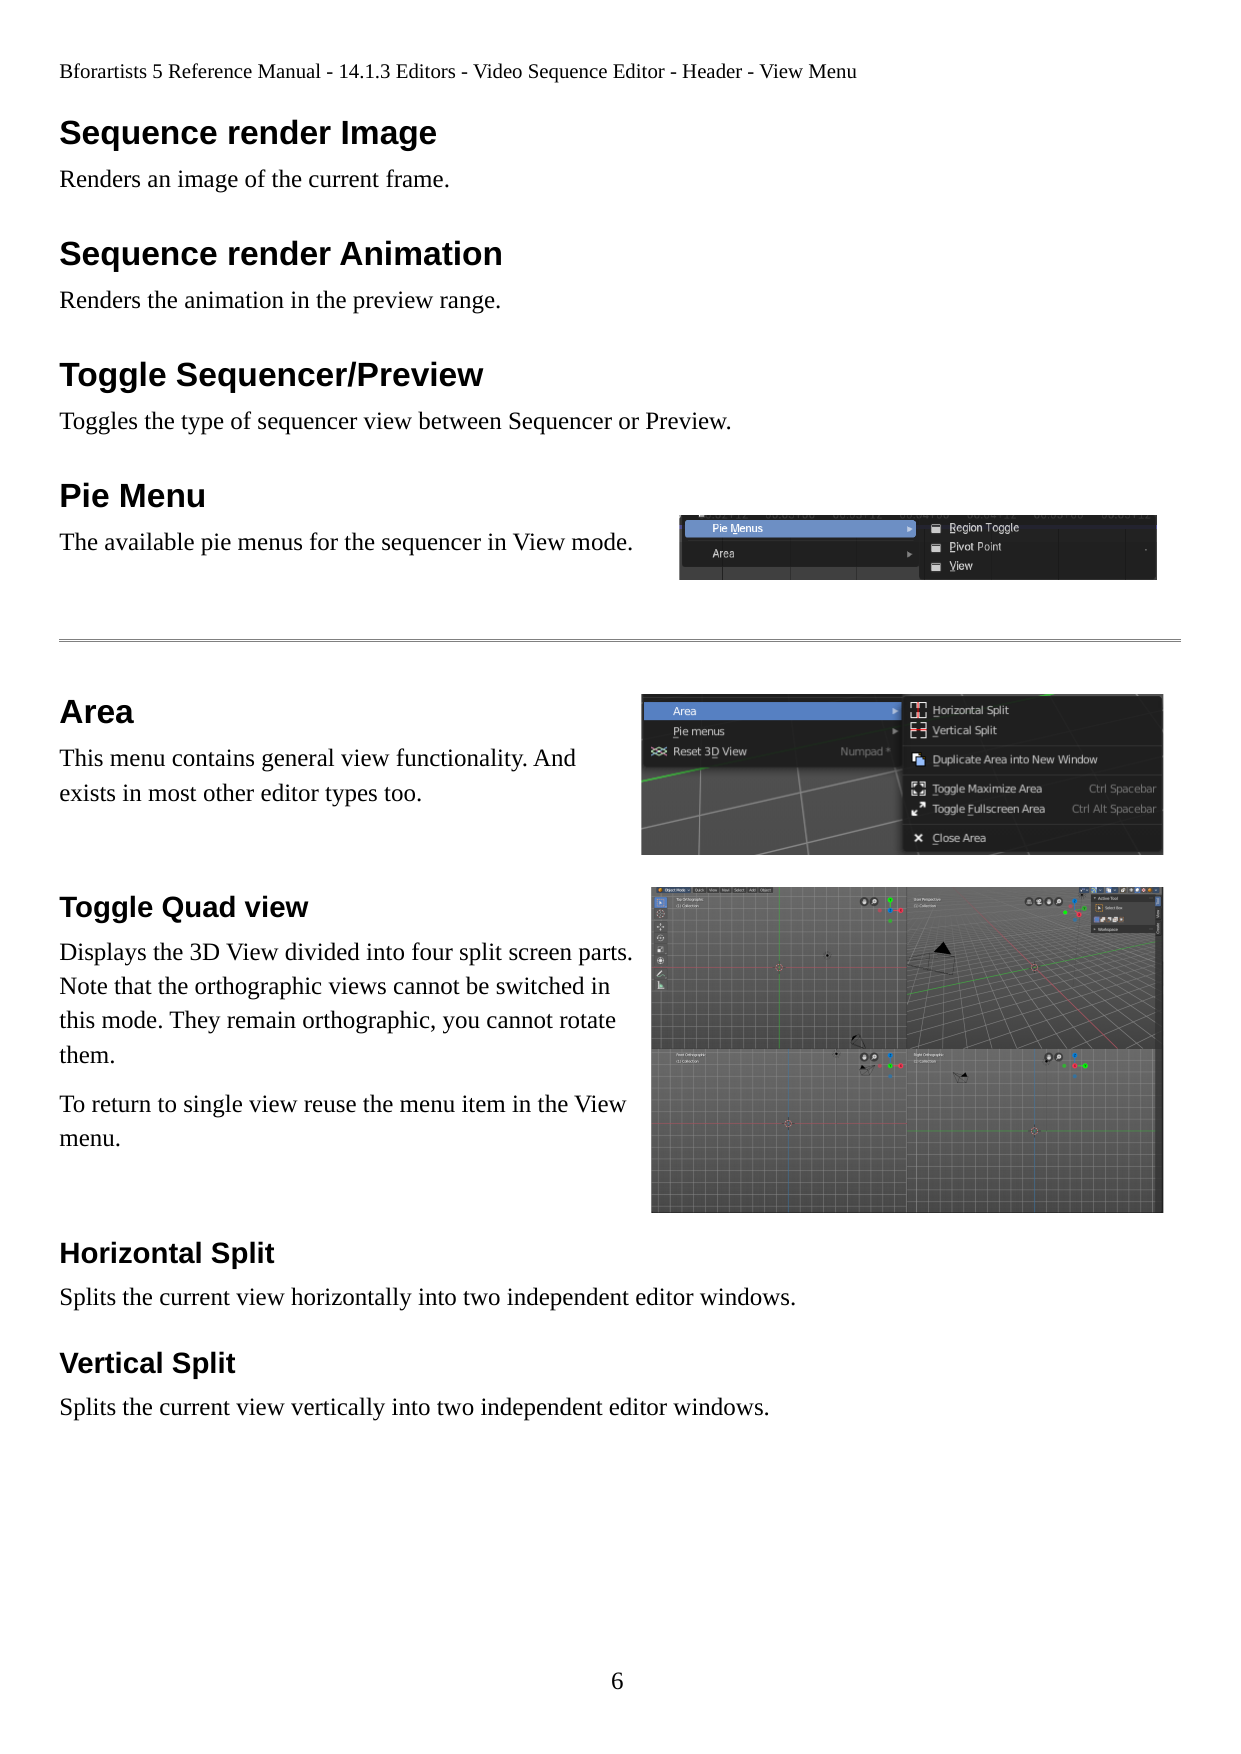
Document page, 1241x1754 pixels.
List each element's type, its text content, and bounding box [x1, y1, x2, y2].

text The available pie menus for the sequencer in View mode. [59, 527, 679, 556]
text Renders the animation in the preview range. [59, 285, 1181, 313]
subtitle Area [59, 692, 1181, 731]
subtitle [1164, 890, 1181, 924]
text Toggles the type of sequencer view between Sequencer or Preview. [59, 406, 1181, 434]
subtitle Toggle Sequencer/Preview [59, 355, 1181, 393]
subtitle Vertical Split [59, 1346, 1181, 1380]
subtitle Sequence render Image [59, 113, 1181, 151]
text This menu contains general view functionality. And exists in most other editor types too. [59, 743, 641, 806]
picture [651, 887, 1164, 1213]
text Splits the current view horizontally into two independent editor windows. [59, 1282, 1181, 1311]
subtitle Pie Menu [59, 476, 1181, 514]
picture [641, 694, 1164, 855]
text Renders an image of the current frame. [59, 164, 1181, 192]
subtitle Horizontal Split [59, 1236, 1181, 1270]
text Splits the current view vertically into two independent editor windows. [59, 1392, 1181, 1421]
text To return to single view reuse the menu item in the View menu. [59, 1089, 651, 1152]
picture [679, 515, 1157, 580]
subtitle Sequence render Animation [59, 234, 1181, 272]
text Displays the 3D View divided into four split screen parts. Note that the orthographic views cannot be switched in this mode. They remain orthographic, you cannot rotate them. [59, 937, 651, 1069]
subtitle Toggle Quad view [59, 890, 651, 924]
